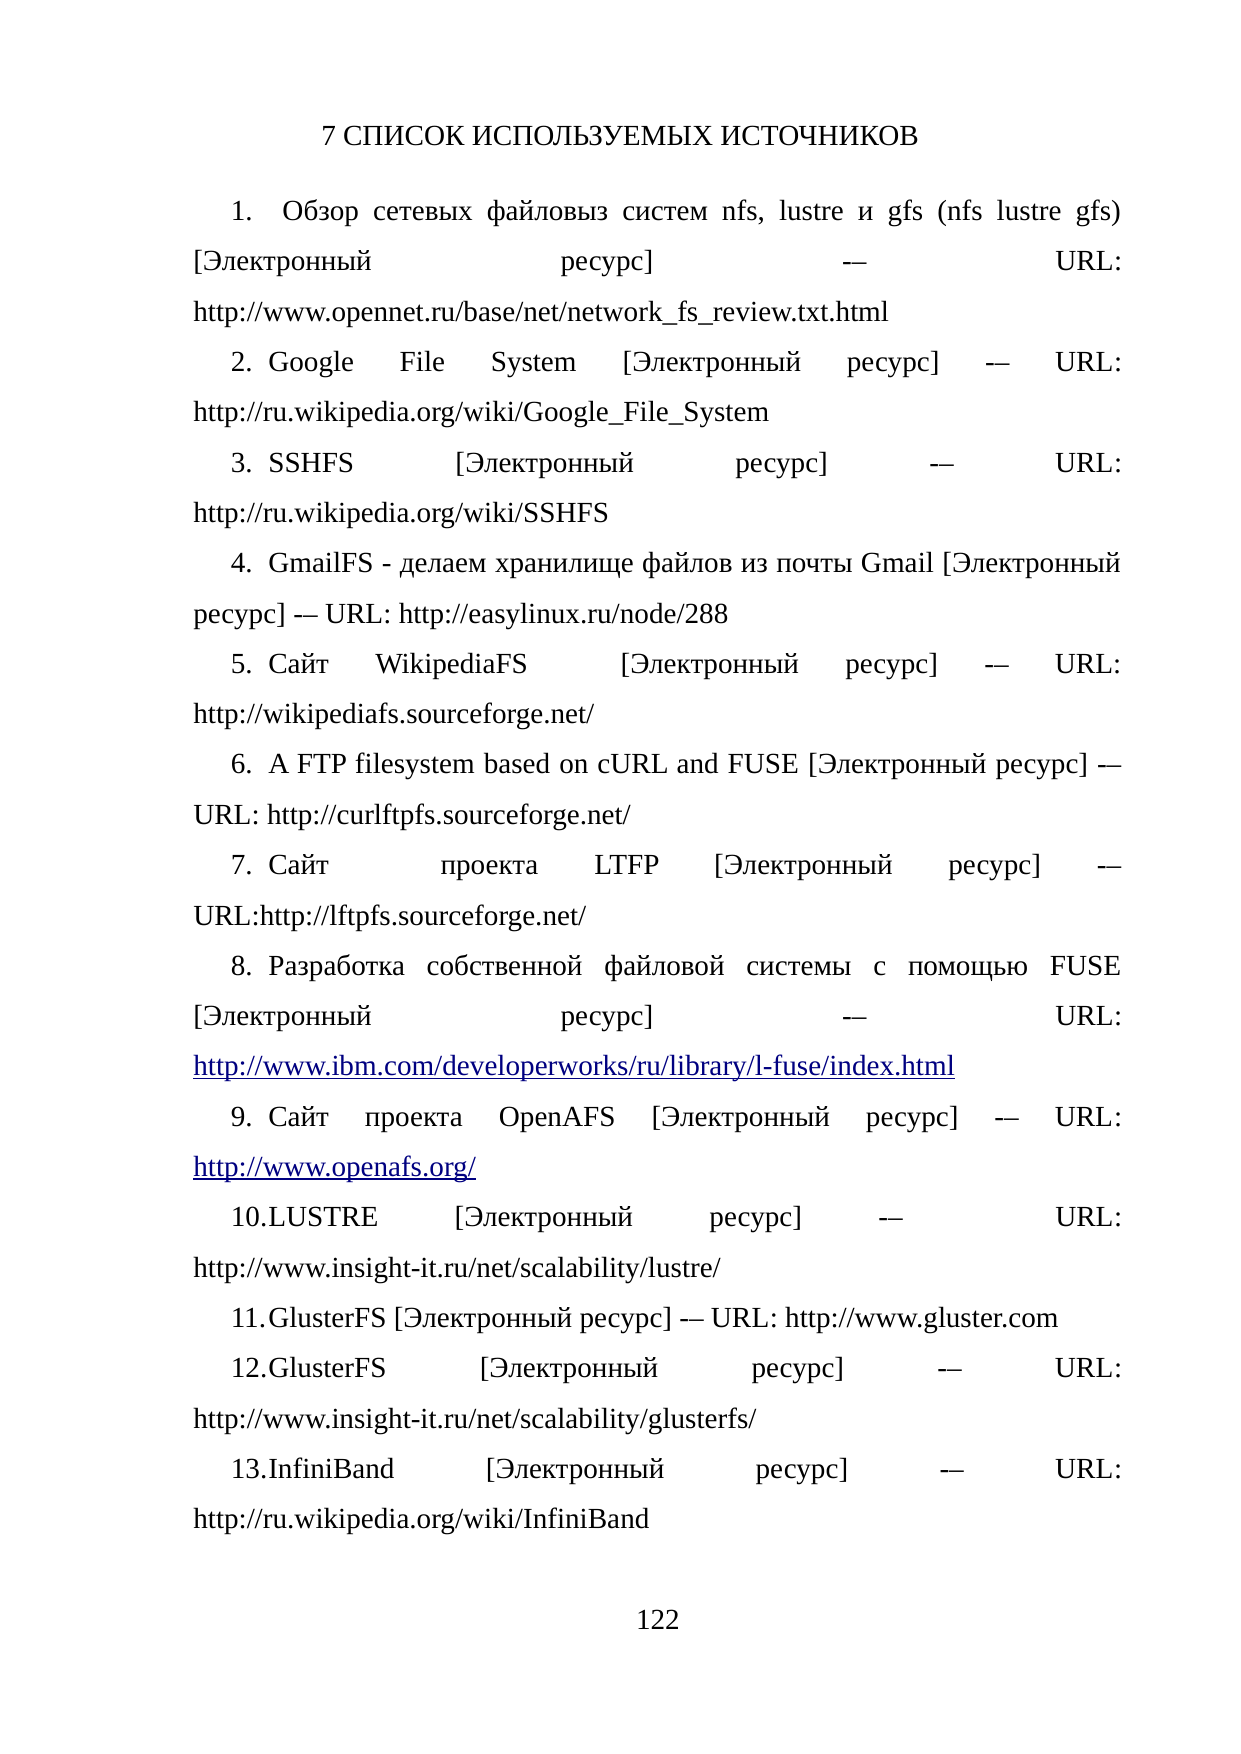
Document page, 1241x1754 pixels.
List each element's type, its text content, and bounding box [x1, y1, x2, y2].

list A FTP filesystem based on cURL and FUSE [Электронный ресурс] -– URL: http://curlftpfs.sourceforge.net/ [156, 747, 1122, 831]
list SSHFS [Электронный ресурс] -– URL: http://ru.wikipedia.org/wiki/SSHFS [156, 445, 1122, 529]
list Google File System [Электронный ресурс] -– URL: http://ru.wikipedia.org/wiki/Google_File_System [156, 344, 1122, 428]
list Сайт проекта OpenAFS [Электронный ресурс] -– URL: http://www.openafs.org/ [156, 1099, 1122, 1183]
list Обзор сетевых файловыз систем nfs, lustre и gfs (nfs lustre gfs) [Электронный ресурс] -– URL: http://www.opennet.ru/base/net/network_fs_review.txt.html [156, 193, 1122, 327]
subtitle Список используемых источников [118, 118, 1122, 152]
list GlusterFS [Электронный ресурс] -– URL: http://www.gluster.com [156, 1300, 1122, 1334]
list InfiniBand [Электронный ресурс] -– URL: http://ru.wikipedia.org/wiki/InfiniBand [156, 1451, 1122, 1535]
list GlusterFS [Электронный ресурс] -– URL: http://www.insight-it.ru/net/scalability/glusterfs/ [156, 1350, 1122, 1434]
list Сайт проекта LTFP [Электронный ресурс] -– URL:http://lftpfs.sourceforge.net/ [156, 847, 1122, 931]
list LUSTRE [Электронный ресурс] -– URL: http://www.insight-it.ru/net/scalability/lustre/ [156, 1199, 1122, 1283]
list Сайт WikipediaFS [Электронный ресурс] -– URL: http://wikipediafs.sourceforge.net/ [156, 646, 1122, 730]
list GmailFS - делаем хранилище файлов из почты Gmail [Электронный ресурс] -– URL: http://easylinux.ru/node/288 [156, 545, 1122, 629]
list Разработка собственной файловой системы с помощью FUSE [Электронный ресурс] -– URL: http://www.ibm.com/developerworks/ru/library/l-fuse/index.html [156, 948, 1122, 1082]
